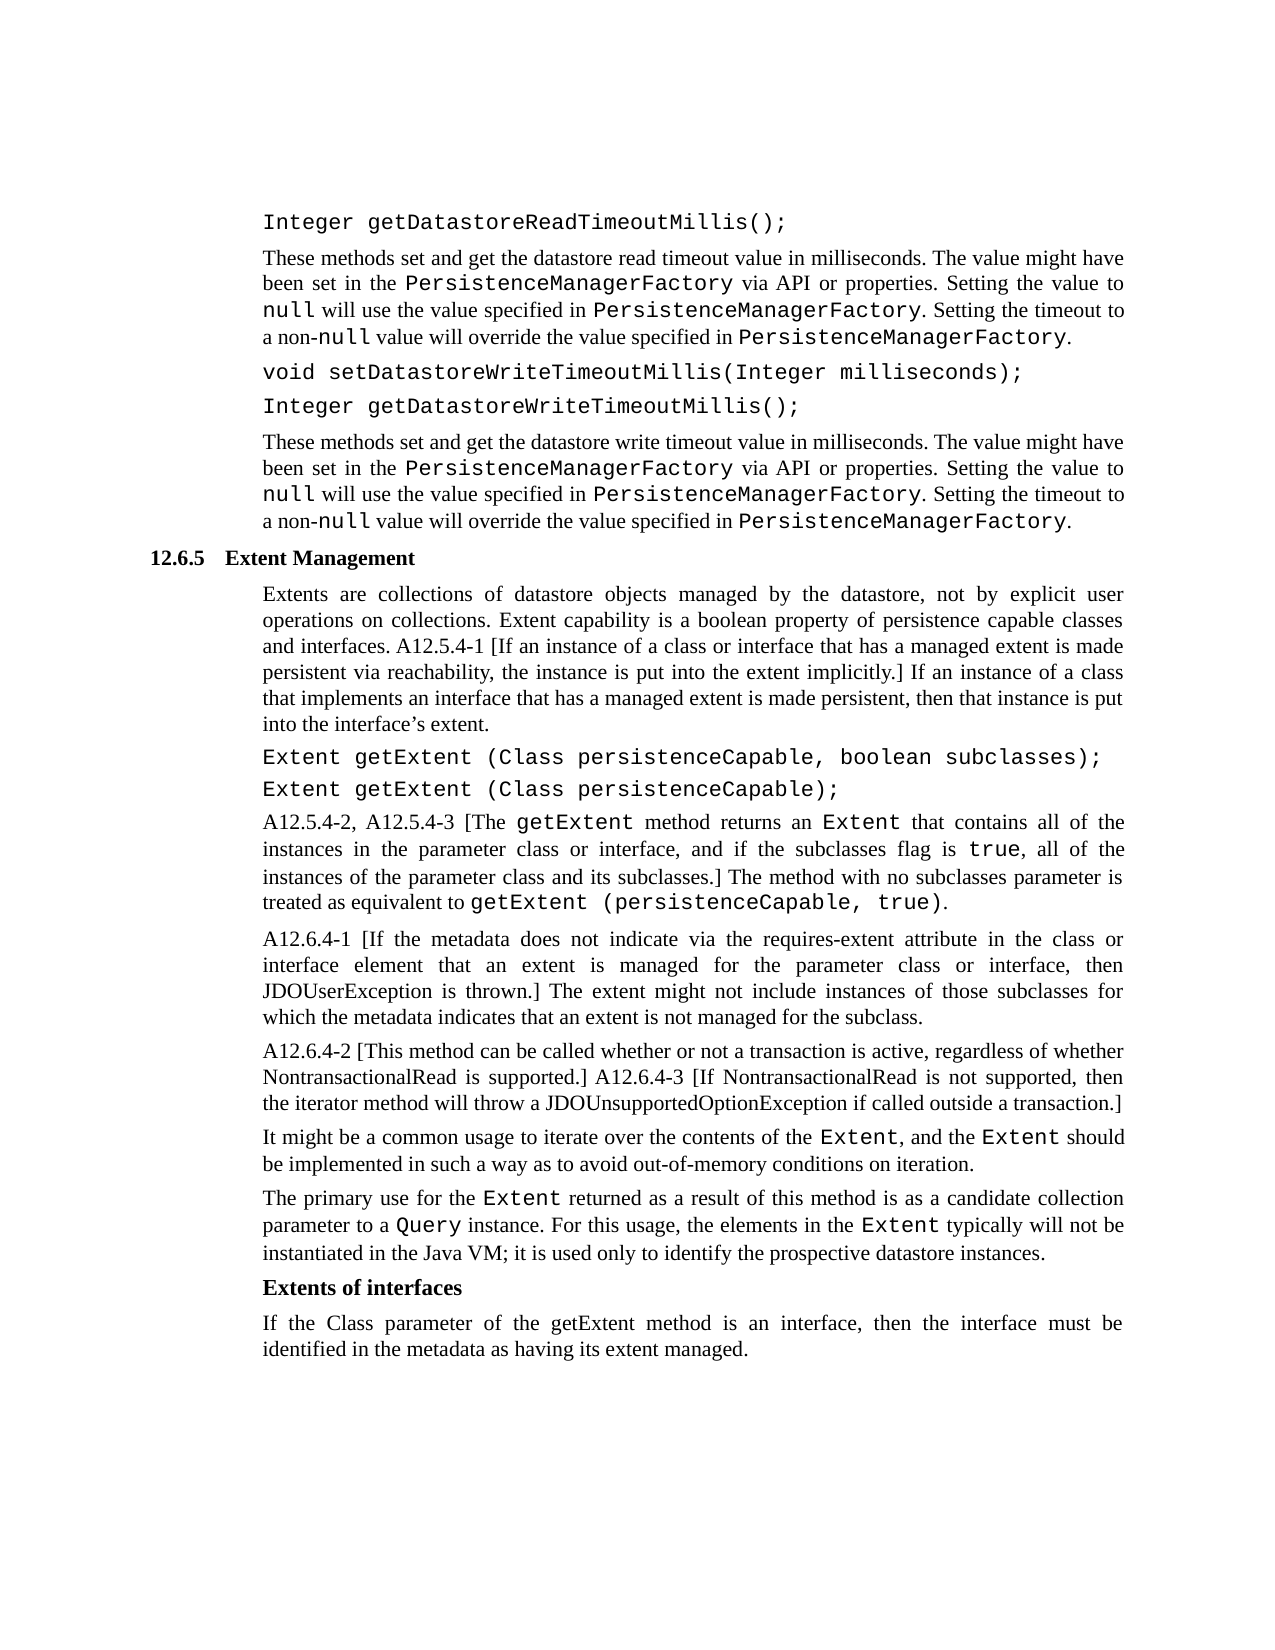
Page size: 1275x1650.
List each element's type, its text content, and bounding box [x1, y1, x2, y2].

text A12.6.4-1 [If the metadata does not indicate via the requires-extent attribute in the class or interface element that an extent is managed for the parameter class or interface, then JDOUserException is thrown.] The extent might not include instances of those subclasses for which the metadata indicates that an extent is not managed for the subclass. [262, 925, 1125, 1029]
text void setDatastoreWriteTimeoutMillis(Integer milliseconds); [262, 360, 1125, 386]
text These methods set and get the datastore write timeout value in milliseconds. The value might have been set in the PersistenceManagerFactory via API or properties. Setting the value to null will use the value specified in PersistenceManagerFactory. Setting the timeout to a non-null value will override the value specified in PersistenceManagerFactory. [262, 428, 1125, 535]
text If the Class parameter of the getExtent method is an interface, then the interface must be identified in the metadata as having its extent managed. [262, 1309, 1125, 1361]
text The primary use for the Extent returned as a result of this method is as a candidate collection parameter to a Query instance. For this usage, the elements in the Extent typically will not be instantiated in the Java VM; it is used only to identify the prospective datastore instances. [262, 1185, 1125, 1265]
text Integer getDatastoreWriteTimeoutMillis(); [262, 394, 1125, 420]
text Integer getDatastoreReadTimeoutMillis(); [262, 210, 1125, 236]
subtitle Extents of interfaces [150, 1273, 1125, 1300]
text Extents are collections of datastore objects managed by the datastore, not by explicit user operations on collections. Extent capability is a boolean property of persistence capable classes and interfaces. A12.5.4-1 [If an instance of a class or interface that has a managed extent is made persistent via reachability, the instance is put into the extent implicitly.] If an instance of a class that implements an interface that has a managed extent is made persistent, then that instance is put into the interface’s extent. [262, 580, 1125, 736]
text Extent getExtent (Class persistenceCapable, boolean subclasses); [262, 745, 1125, 771]
subtitle Extent Management [150, 544, 1125, 570]
text These methods set and get the datastore read timeout value in milliseconds. The value might have been set in the PersistenceManagerFactory via API or properties. Setting the value to null will use the value specified in PersistenceManagerFactory. Setting the timeout to a non-null value will override the value specified in PersistenceManagerFactory. [262, 244, 1125, 351]
text Extent getExtent (Class persistenceCapable); [262, 777, 1125, 803]
text A12.6.4-2 [This method can be called whether or not a transaction is active, regardless of whether NontransactionalRead is supported.] A12.6.4-3 [If NontransactionalRead is not supported, then the iterator method will throw a JDOUnsupportedOptionException if called outside a transaction.] [262, 1037, 1125, 1115]
text A12.5.4-2, A12.5.4-3 [The getExtent method returns an Extent that contains all of the instances in the parameter class or interface, and if the subclasses flag is true, all of the instances of the parameter class and its subclasses.] The method with no subclasses parameter is treated as equivalent to getExtent (persistenceCapable, true). [262, 809, 1125, 916]
text It might be a common usage to iterate over the contents of the Extent, and the Extent should be implemented in such a way as to avoid out-of-memory conditions on iteration. [262, 1124, 1125, 1177]
